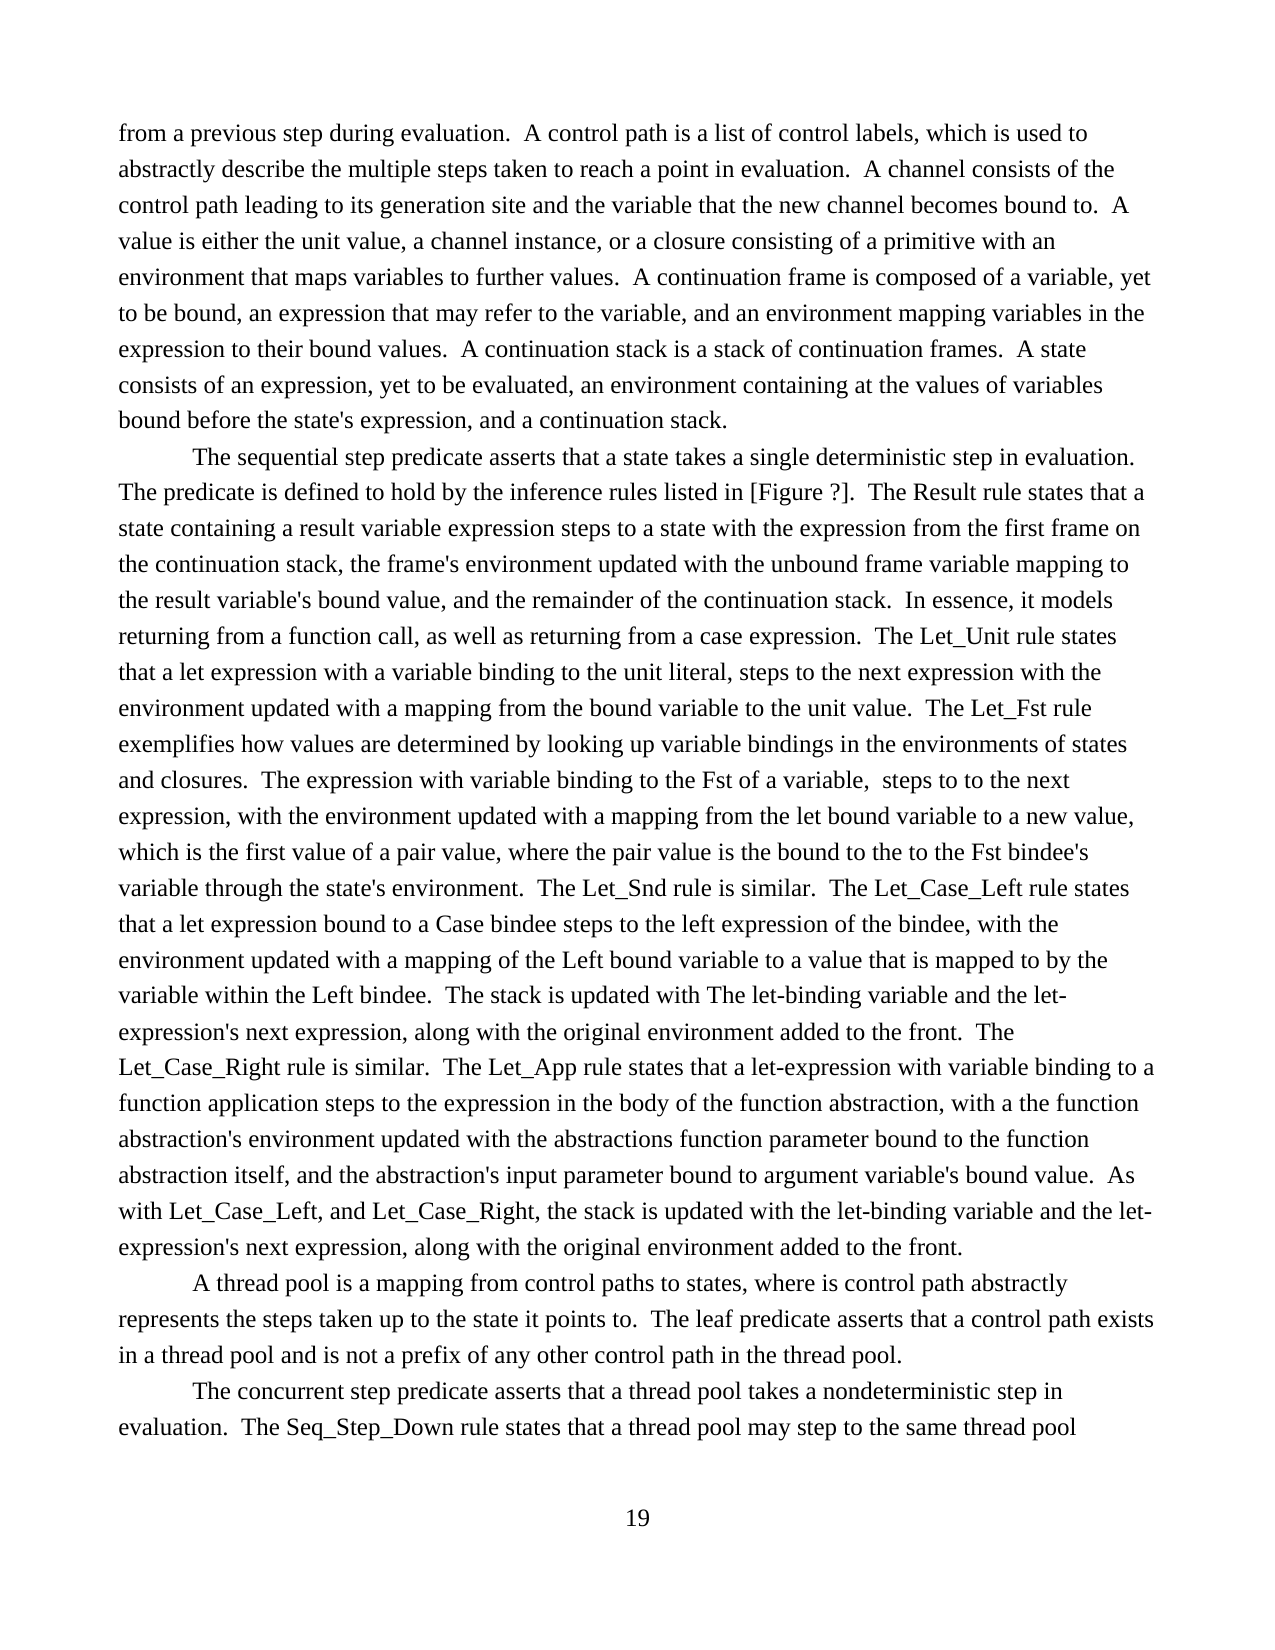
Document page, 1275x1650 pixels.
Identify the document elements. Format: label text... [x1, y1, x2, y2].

text from a previous step during evaluation. A control path is a list of control labels, which is used to abstractly describe the multiple steps taken to reach a point in evaluation. A channel consists of the control path leading to its generation site and the variable that the new channel becomes bound to. A value is either the unit value, a channel instance, or a closure consisting of a primitive with an environment that maps variables to further values. A continuation frame is composed of a variable, yet to be bound, an expression that may refer to the variable, and an environment mapping variables in the expression to their bound values. A continuation stack is a stack of continuation frames. A state consists of an expression, yet to be evaluated, an environment containing at the values of variables bound before the state's expression, and a continuation stack. [118, 118, 1157, 434]
text A thread pool is a mapping from control paths to states, where is control path abstractly represents the steps taken up to the state it points to. The leaf predicate asserts that a control path exists in a thread pool and is not a prefix of any other control path in the thread pool. [118, 1268, 1157, 1369]
text The sequential step predicate asserts that a state takes a single deterministic step in evaluation. The predicate is defined to hold by the inference rules listed in [Figure ?]. The Result rule states that a state containing a result variable expression steps to a state with the expression from the first frame on the continuation stack, the frame's environment updated with the unbound frame variable mapping to the result variable's bound value, and the remainder of the continuation stack. In essence, it models returning from a function call, as well as returning from a case expression. The Let_Unit rule states that a let expression with a variable binding to the unit literal, steps to the next expression with the environment updated with a mapping from the bound variable to the unit value. The Let_Fst rule exemplifies how values are determined by looking up variable bindings in the environments of states and closures. The expression with variable binding to the Fst of a variable, steps to to the next expression, with the environment updated with a mapping from the let bound variable to a new value, which is the first value of a pair value, where the pair value is the bound to the to the Fst bindee's variable through the state's environment. The Let_Snd rule is similar. The Let_Case_Left rule states that a let expression bound to a Case bindee steps to the left expression of the bindee, with the environment updated with a mapping of the Left bound variable to a value that is mapped to by the variable within the Left bindee. The stack is updated with The let-binding variable and the let-expression's next expression, along with the original environment added to the front. The Let_Case_Right rule is similar. The Let_App rule states that a let-expression with variable binding to a function application steps to the expression in the body of the function abstraction, with a the function abstraction's environment updated with the abstractions function parameter bound to the function abstraction itself, and the abstraction's input parameter bound to argument variable's bound value. As with Let_Case_Left, and Let_Case_Right, the stack is updated with the let-binding variable and the let-expression's next expression, along with the original environment added to the front. [118, 442, 1157, 1261]
text The concurrent step predicate asserts that a thread pool takes a nondeterministic step in evaluation. The Seq_Step_Down rule states that a thread pool may step to the same thread pool [118, 1376, 1157, 1441]
